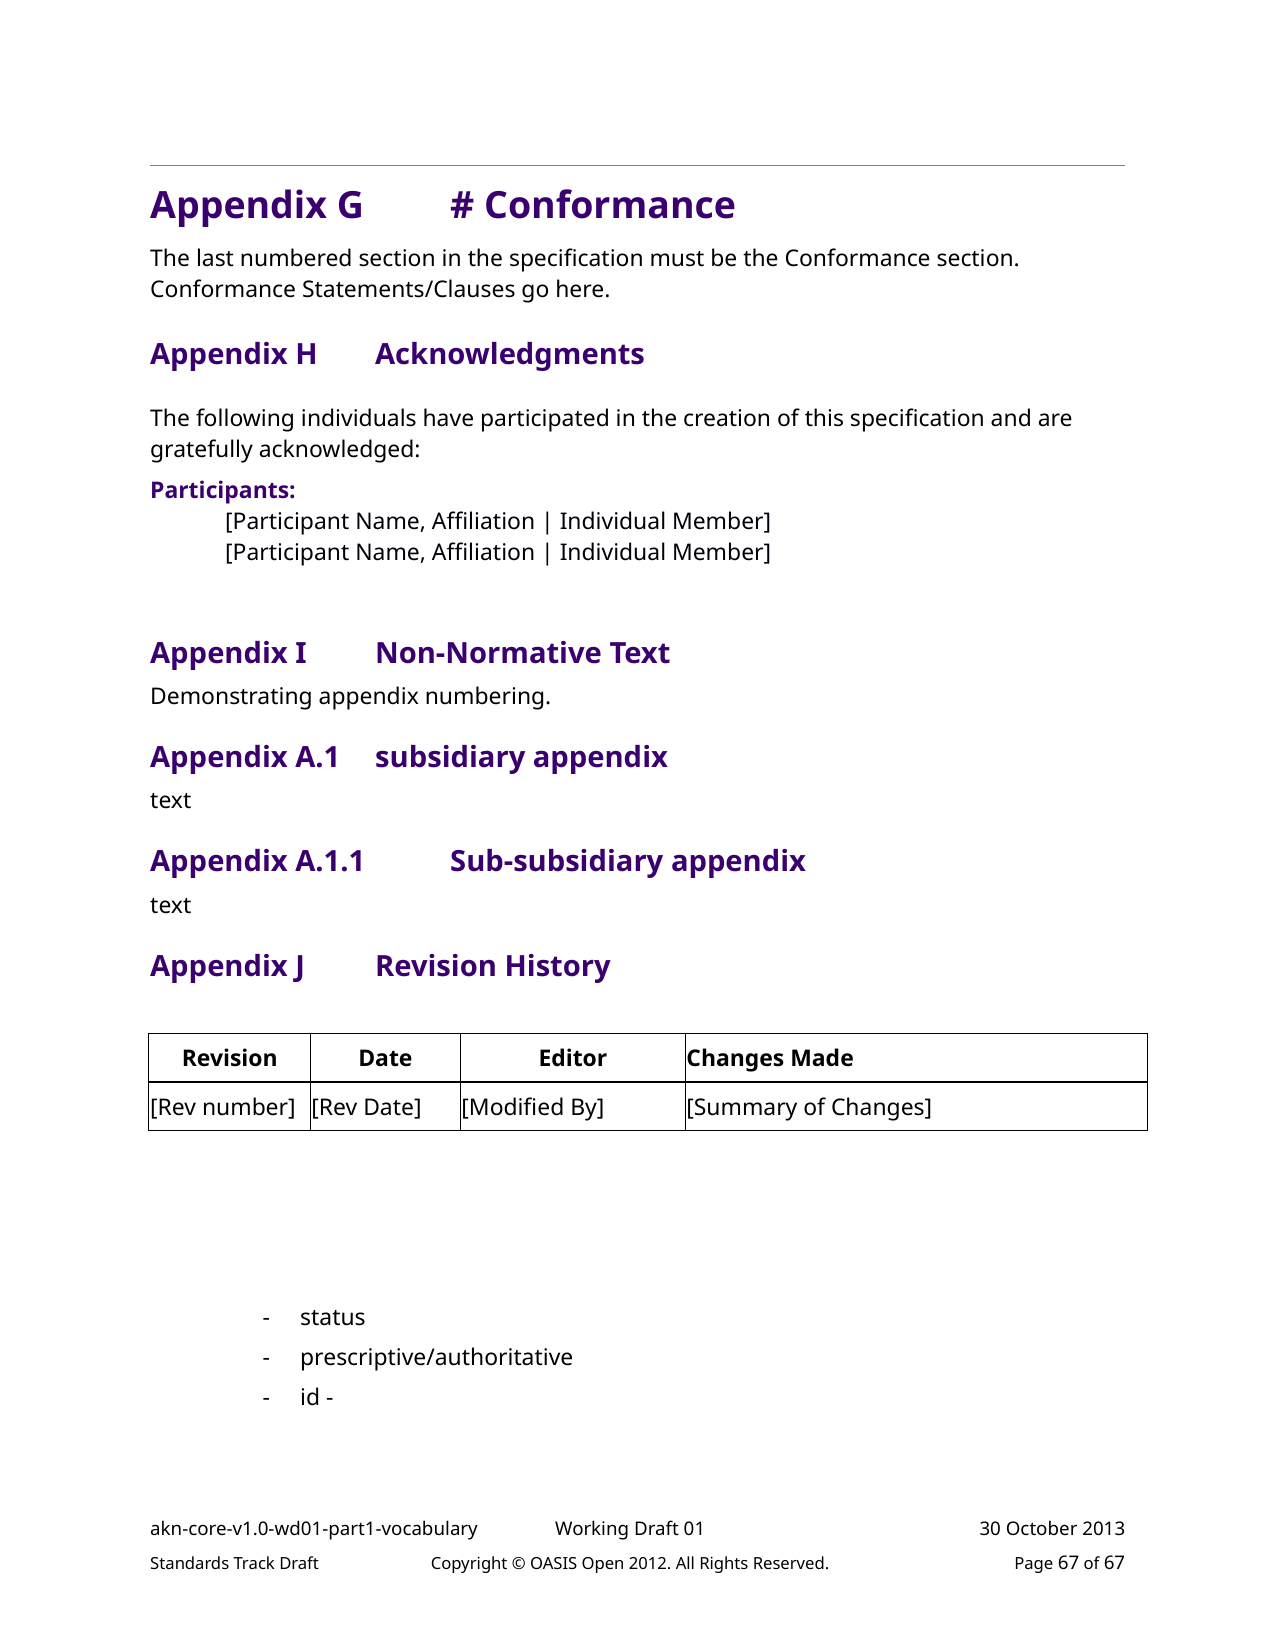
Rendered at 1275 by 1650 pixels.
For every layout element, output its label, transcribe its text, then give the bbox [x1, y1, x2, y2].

table_header Editor [461, 1034, 685, 1081]
table_header Date [311, 1034, 460, 1081]
subtitle Revision History [150, 945, 1125, 984]
title Participants: [150, 474, 1125, 505]
table_cell [Rev number] [149, 1083, 310, 1130]
text [Participant Name, Affiliation | Individual Member] [225, 505, 1125, 536]
text The following individuals have participated in the creation of this specification and are gratefully acknowledged: [150, 402, 1125, 465]
table_header Revision [149, 1034, 310, 1081]
subtitle # Conformance [150, 166, 1125, 229]
text Demonstrating appendix numbering. [150, 680, 1125, 711]
list id - [262, 1381, 1125, 1412]
text text [150, 888, 1125, 920]
subtitle Non-Normative Text [150, 632, 1125, 672]
table_cell [Modified By] [461, 1083, 685, 1130]
text The last numbered section in the specification must be the Conformance section. Conformance Statements/Clauses go here. [150, 242, 1125, 304]
text text [150, 784, 1125, 816]
text [Participant Name, Affiliation | Individual Member] [225, 536, 1125, 567]
list prescriptive/authoritative [262, 1341, 1125, 1372]
subtitle Sub-subsidiary appendix [150, 841, 1125, 880]
list status [262, 1301, 1125, 1332]
subtitle subsidiary appendix [150, 736, 1125, 776]
table_cell [Rev Date] [311, 1083, 460, 1130]
table_cell [Summary of Changes] [686, 1083, 1147, 1130]
subtitle Acknowledgments [150, 333, 1125, 373]
table_header Changes Made [686, 1034, 1147, 1081]
